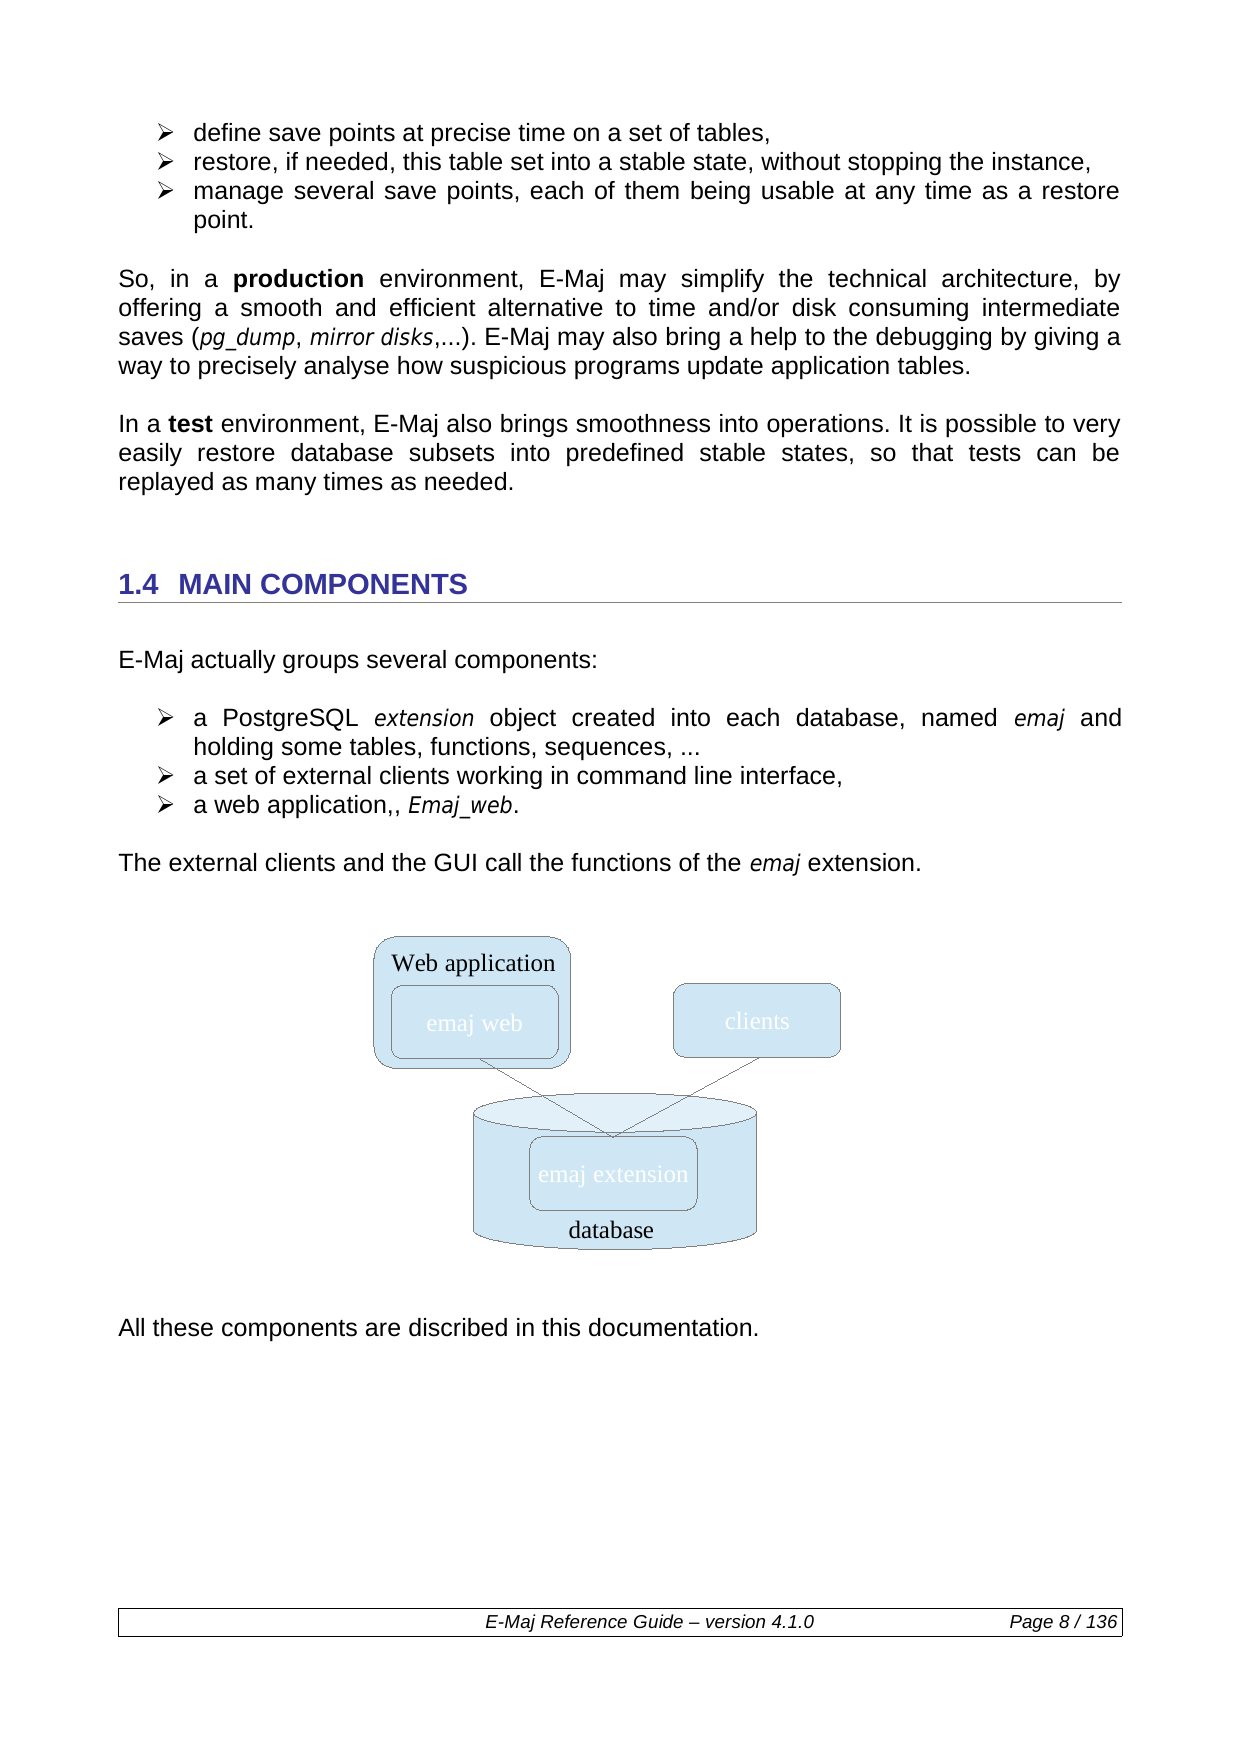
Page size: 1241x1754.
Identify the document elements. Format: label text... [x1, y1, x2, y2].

list define save points at precise time on a set of tables, [156, 118, 1122, 147]
list a PostgreSQL extension object created into each database, named emaj and holding some tables, functions, sequences, ... [156, 703, 1122, 761]
text The external clients and the GUI call the functions of the emaj extension. [118, 848, 1122, 877]
text All these components are discribed in this documentation. [118, 1313, 1122, 1342]
list restore, if needed, this table set into a stable state, without stopping the instance, [156, 147, 1122, 176]
subtitle Main components [118, 567, 1122, 602]
text E-Maj actually groups several components: [118, 645, 1122, 674]
list a web application,, Emaj_web. [156, 790, 1122, 819]
text In a test environment, E-Maj also brings smoothness into operations. It is possible to very easily restore database subsets into predefined stable states, so that tests can be replayed as many times as needed. [118, 409, 1122, 496]
list manage several save points, each of them being usable at any time as a restore point. [156, 176, 1122, 234]
text So, in a production environment, E-Maj may simplify the technical architecture, by offering a smooth and efficient alternative to time and/or disk consuming intermediate saves (pg_dump, mirror disks,...). E-Maj may also bring a help to the debugging by giving a way to precisely analyse how suspicious programs update application tables. [118, 263, 1122, 380]
list a set of external clients working in command line interface, [156, 761, 1122, 790]
